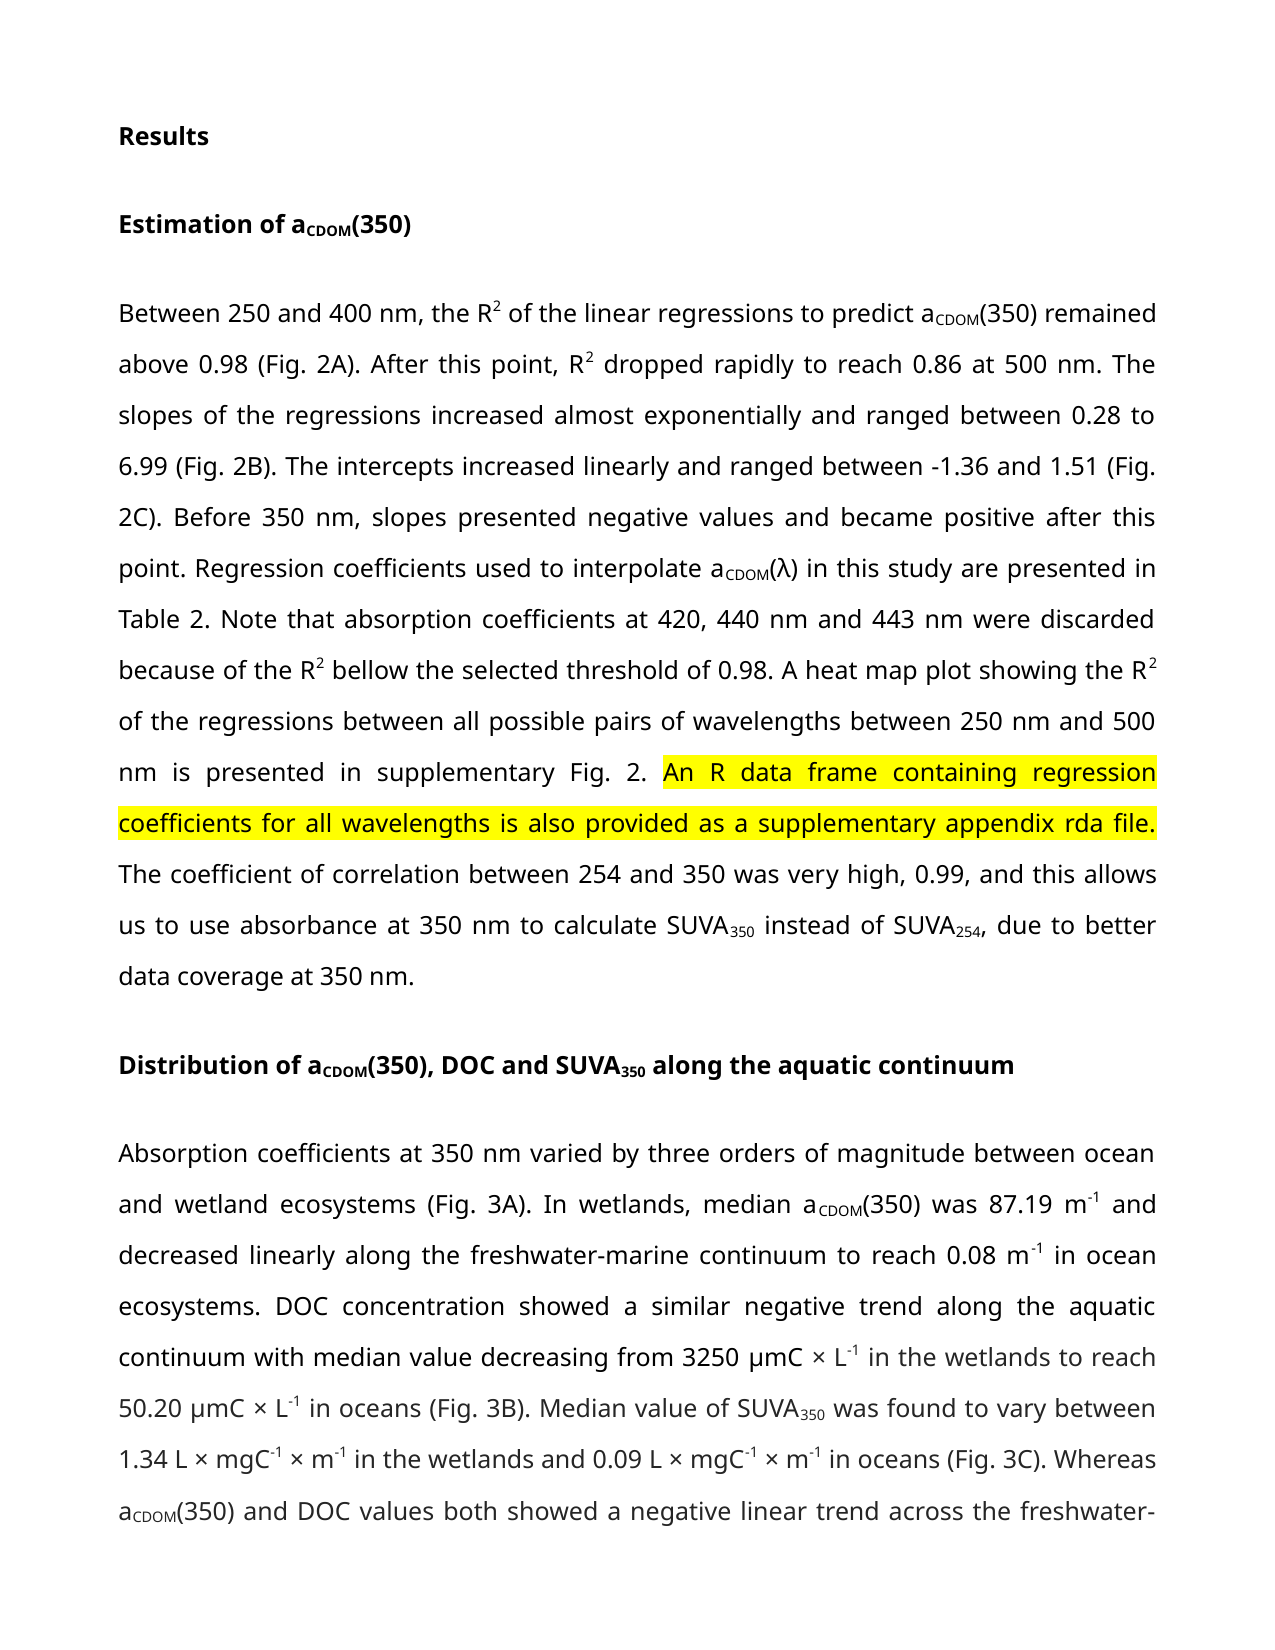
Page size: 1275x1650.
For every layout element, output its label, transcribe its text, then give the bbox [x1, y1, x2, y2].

text Results [118, 118, 1157, 152]
text Between 250 and 400 nm, the R2 of the linear regressions to predict aCDOM(350) remained above 0.98 (Fig. 2A). After this point, R2 dropped rapidly to reach 0.86 at 500 nm. The slopes of the regressions increased almost exponentially and ranged between 0.28 to 6.99 (Fig. 2B). The intercepts increased linearly and ranged between -1.36 and 1.51 (Fig. 2C). Before 350 nm, slopes presented negative values and became positive after this point. Regression coefficients used to interpolate aCDOM(λ) in this study are presented in Table 2. Note that absorption coefficients at 420, 440 nm and 443 nm were discarded because of the R2 bellow the selected threshold of 0.98. A heat map plot showing the R2 of the regressions between all possible pairs of wavelengths between 250 nm and 500 nm is presented in supplementary Fig. 2. An R data frame containing regression coefficients for all wavelengths is also provided as a supplementary appendix rda file. The coefficient of correlation between 254 and 350 was very high, 0.99, and this allows us to use absorbance at 350 nm to calculate SUVA350 instead of SUVA254, due to better data coverage at 350 nm. [118, 295, 1157, 993]
text Estimation of aCDOM(350) [118, 207, 1157, 241]
text Absorption coefficients at 350 nm varied by three orders of magnitude between ocean and wetland ecosystems (Fig. 3A). In wetlands, median aCDOM(350) was 87.19 m-1 and decreased linearly along the freshwater-marine continuum to reach 0.08 m-1 in ocean ecosystems. DOC concentration showed a similar negative trend along the aquatic continuum with median value decreasing from 3250 µmC × L-1 in the wetlands to reach 50.20 µmC × L-1 in oceans (Fig. 3B). Median value of SUVA350 was found to vary between 1.34 L × mgC-1 × m-1 in the wetlands and 0.09 L × mgC-1 × m-1 in oceans (Fig. 3C). Whereas aCDOM(350) and DOC values both showed a negative linear trend across the freshwater- [118, 1136, 1157, 1527]
text Distribution of aCDOM(350), DOC and SUVA350 along the aquatic continuum [118, 1047, 1157, 1081]
